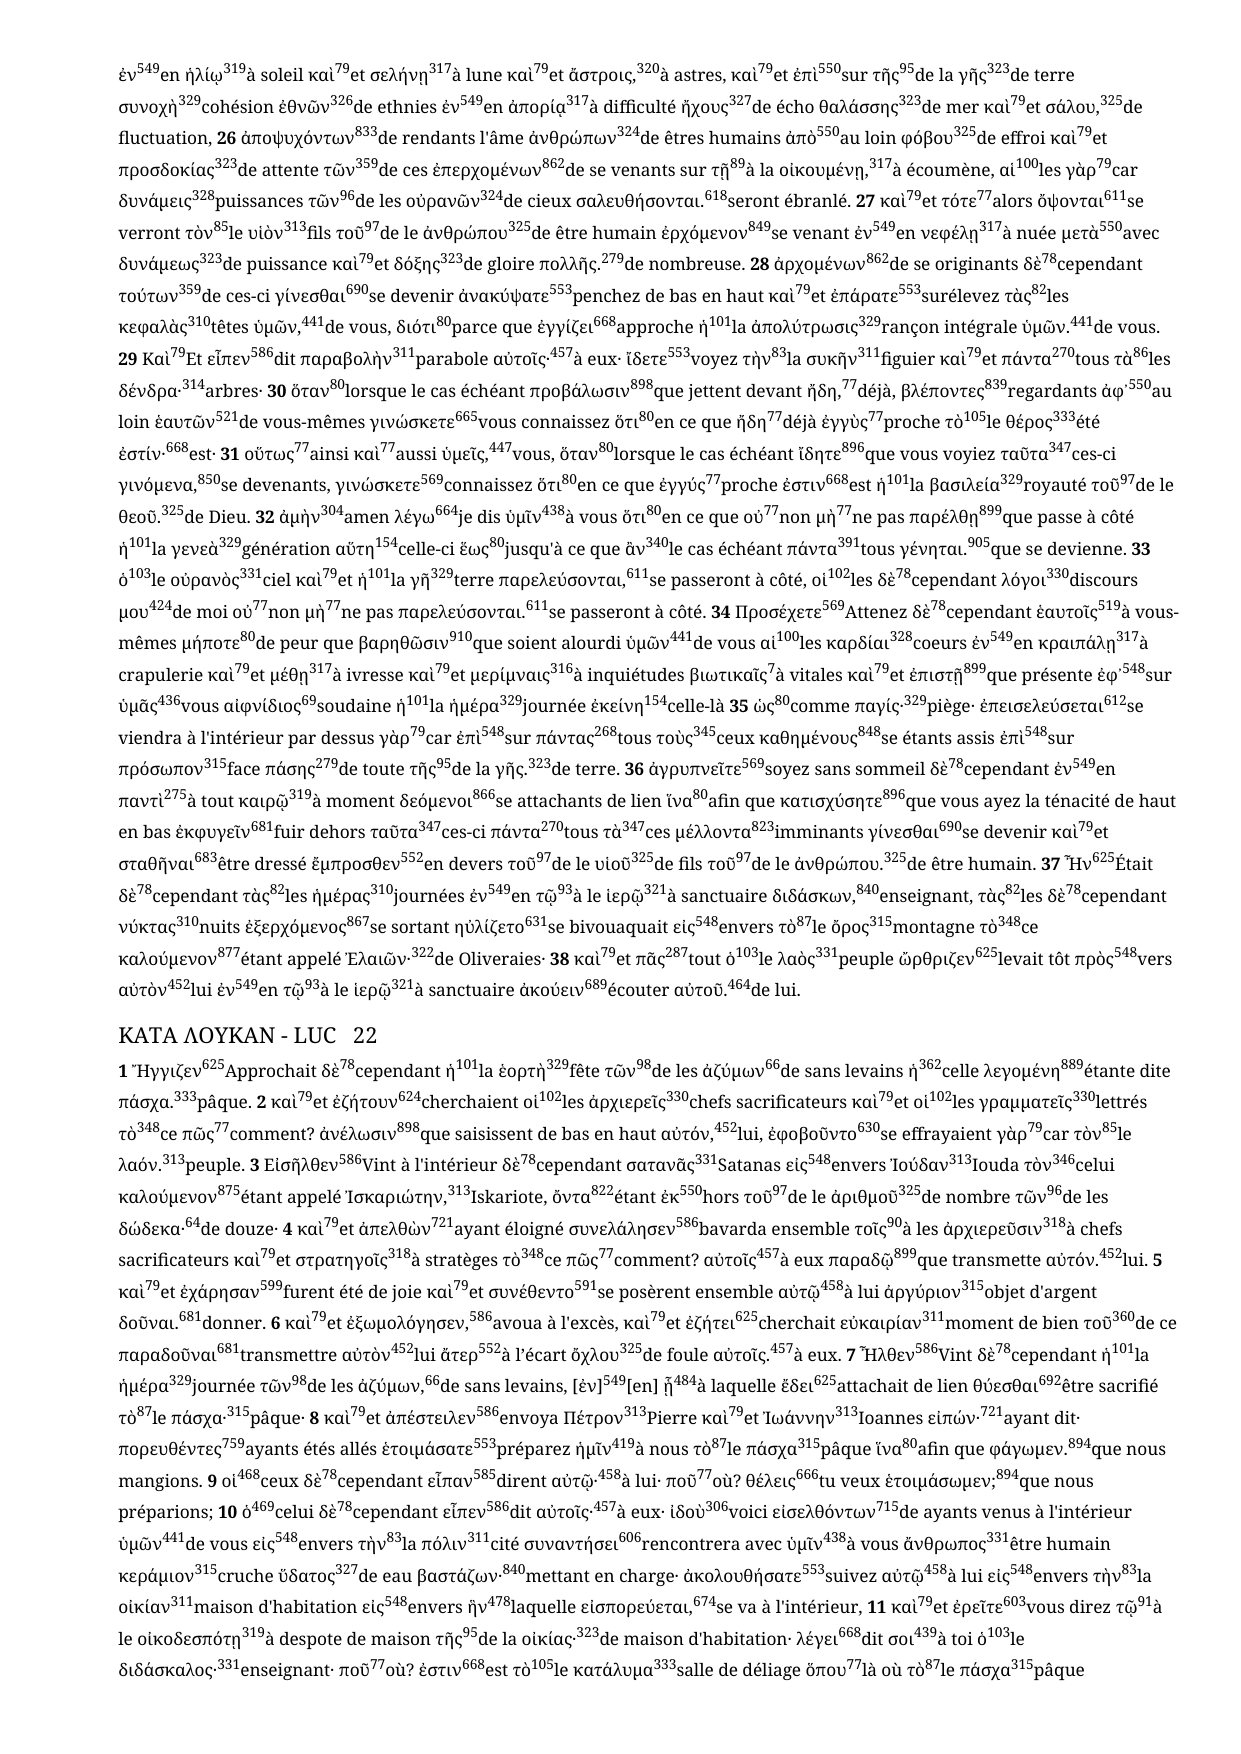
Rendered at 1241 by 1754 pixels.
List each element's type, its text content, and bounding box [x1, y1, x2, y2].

text ΚΑΤΑ ΛΟΥΚΑΝ - LUC 22 [118, 1021, 1181, 1050]
text 1 Ἀναβλέψας721Ayant regardé de bas en haut δὲ78cependant εἶδεν586vit τοὺς345ceux βάλλοντας821jetants εἰς548envers τὸ87le γαζοφυλάκιον315gazophylacium τὰ86les δῶρα314dons αὐτῶν463de eux πλουσίους.52riches. 2 εἶδεν586vit δέ78cependant τινα267une quelconque χήραν311veuve πενιχρὰν2indigente βάλλουσαν820jetante ἐκεῖ77là λεπτὰ314petites pièces δύο,180deux, 3 καὶ79et εἶπεν·586dit· ἀληθῶς77vraiment λέγω664je dis ὑμῖν438à vous ὅτι80en ce que ἡ101la χήρα329veuve αὕτη154celle-ci ἡ101la πτωχὴ20pauvre πλεῖον55plus nombreusement πάντων383de tous ἔβαλεν·586jeta· 4 πάντες286tous γὰρ79car οὗτοι363ceux-ci ἐκ550hors τοῦ360de ce περισσεύοντος836de surabondant αὐτοῖς457à eux ἔβαλον585jetèrent εἰς548envers τὰ246les δῶρα,314dons, αὕτη362celle-ci δὲ78cependant ἐκ550hors τοῦ99de le ὑστερήματος327de manque αὐτῆς462de elle πάντα269tout τὸν85le βίον313existence ὃν480lequel εἶχεν625avait ἔβαλεν.586jeta. 5 Καί79Et τινων383de des quelconques λεγόντων833de disants περὶ550autour τοῦ99de le ἱεροῦ327de sanctuaire ὅτι80en ce que λίθοις318à pierres καλοῖς9à beaux καὶ79et ἀναθήμασιν320à offres κεκόσμηται654a été arrangé εἶπεν·586dit· 6 ταῦτα347ces-ci ἃ481lesquels θεωρεῖτε665vous observez ἐλεύσονται611se viendront ἡμέραι328journées ἐν549en αἷς483à lesquelles οὐκ77non ἀφεθήσεται619sera abandonné λίθος331pierre ἐπὶ549sur λίθῳ319à pierre ὃς498lequel οὐ77non καταλυθήσεται.619sera délié vers le bas. 7 Ἐπηρώτησαν585Surinterrogèrent δὲ78cependant αὐτὸν452lui λέγοντες·839disants· διδάσκαλε,337enseignant, πότε77quand οὖν79donc ταῦτα365ces-ci ἔσται612se sera καὶ79et τί175quel τὸ105le σημεῖον333signe ὅταν80lorsque le cas échéant μέλλῃ921que immine ταῦτα365ces-ci γίνεσθαι;690se devenir; 8 ὁ469celui δὲ78cependant εἶπεν·586dit· βλέπετε569regardez μὴ80ne pas πλανηθῆτε·908que vous soyez égaré· πολλοὶ389nombreux γὰρ79car ἐλεύσονται611se viendront ἐπὶ549sur τῷ93à le ὀνόματί321à nom μου424de moi λέγοντες·839disants· ἐγώ431moi εἰμι,664je suis, καί·79et· ὁ103le καιρὸς331moment ἤγγικεν.642a approché. μὴ77ne pas πορευθῆτε908que vous soyez allé ὀπίσω552derrière αὐτῶν.463de eux. 9 ὅταν80lorsque le cas échéant δὲ78cependant ἀκούσητε896que vous écoutiez πολέμους312guerres καὶ79et ἀκαταστασίας,310instabilités, μὴ77ne pas πτοηθῆτε·908que vous soyez terrifié· δεῖ668attache de lien γὰρ79car ταῦτα347ces-ci γενέσθαι682se devenir πρῶτον,77premièrement, ἀλλ᾽79mais οὐκ77non εὐθέως77directement τὸ105le τέλος.333achèvement. 10 Τότε77Alors ἔλεγεν625disait αὐτοῖς·457à eux· ἐγερθήσεται619sera éveillé ἔθνος333ethnie ἐπ᾽548sur ἔθνος315ethnie καὶ79et βασιλεία329royauté ἐπὶ548sur βασιλείαν,311royauté, 11 σεισμοί330séismes τε79en outre μεγάλοι21grands καὶ79et κατὰ548selon τόπους312lieux λιμοὶ330famines καὶ79et λοιμοὶ330pestes ἔσονται,611se seront, φόβητρά332objets d'effrois τε79en outre καὶ79et ἀπ᾽550au loin οὐρανοῦ325de ciel σημεῖα332signes μεγάλα72grands ἔσται.612se sera. 12 Πρὸ550D'avant δὲ78cependant τούτων359de ces-ci πάντων282de tous ἐπιβαλοῦσιν605surjetteront ἐφ᾽548sur ὑμᾶς436vous τὰς82les χεῖρας310mains αὐτῶν463de eux καὶ79et διώξουσιν,605poursuivront, παραδιδόντες839transmettants εἰς548envers τὰς82les συναγωγὰς310synagogues καὶ79et φυλακάς,310gardiennages, ἀπαγομένους874étants conduits au loin ἐπὶ548sur βασιλεῖς312rois καὶ79et ἡγεμόνας312gouverneurs ἕνεκεν552à cause τοῦ99de le ὀνόματός327de nom μου·424de moi· 13 ἀποβήσεται612se débarquera ὑμῖν438à vous εἰς548envers μαρτύριον.315témoignage. 14 θέτε553posez οὖν79donc ἐν549en ταῖς88à les καρδίαις316à coeurs ὑμῶν441de vous μὴ77ne pas προμελετᾶν689préméditer ἀπολογηθῆναι·683être apologisé· 15 ἐγὼ431moi γὰρ79car δώσω602je donnerai ὑμῖν438à vous στόμα315bouche καὶ79et σοφίαν311sagesse ᾗ484à laquelle οὐ77non δυνήσονται611se pourront ἀντιστῆναι681dresser contre ἢ79ou ἀντειπεῖν681contredire πάντες389tous οἱ363ceux ἀντικείμενοι866se couchants contre ὑμῖν.438à vous. 16 παραδοθήσεσθε616vous serez transmis δὲ78cependant καὶ77aussi ὑπὸ550sous γονέων324de parents καὶ79et ἀδελφῶν324de frères καὶ79et συγγενῶν64de congénitaux καὶ79et φίλων,64de amis, καὶ79et θανατώσουσιν605mettront à trépas ἐξ550hors ὑμῶν,441de vous, 17 καὶ79et ἔσεσθε609vous vous serez μισούμενοι890étants haïs ὑπὸ550sous πάντων383de tous διὰ548par le fait de τὸ87le ὄνομά315nom μου.424de moi. 18 καὶ79et θρὶξ329cheveu ἐκ550hors τῆς95de la κεφαλῆς323de tête ὑμῶν441de vous οὐ77non μὴ77ne pas ἀπόληται.905que se dépérisse. 19 ἐν549en τῇ89à la ὑπομονῇ317à résistance ὑμῶν441de vous κτήσασθε557que vous vous acquérez τὰς82les ψυχὰς310âmes ὑμῶν.441de vous. 20 Ὅταν80Lorsque le cas échéant δὲ78cependant ἴδητε896que vous voyiez κυκλουμένην873étante encerclée ὑπὸ550sous στρατοπέδων326de armées de terres Ἰερουσαλήμ,311Ierousalem, τότε77alors γνῶτε553connaissez ὅτι80en ce que ἤγγικεν642a approché ἡ101la ἐρήμωσις329désertification αὐτῆς.462de elle. 21 τότε77alors οἱ363ceux ἐν549en τῇ89à la Ἰουδαίᾳ317à Ioudaia φευγέτωσαν571fuient εἰς548envers τὰ86les ὄρη314montagnes καὶ79et οἱ363ceux ἐν549en μέσῳ61à au milieu αὐτῆς462de elle ἐκχωρείτωσαν571placent au dehors καὶ79et οἱ363ceux ἐν549en ταῖς88à les χώραις316à régions μὴ77ne pas εἰσερχέσθωσαν575se viennent à l'intérieur εἰς548envers αὐτήν,450elle, 22 ὅτι80en ce que ἡμέραι328journées ἐκδικήσεως323de vengeance αὗταί361celles-ci εἰσιν667sont τοῦ360de ce πλησθῆναι683être rempli πάντα270tous τὰ347ces γεγραμμένα.797ayants étés graphés. 23 οὐαὶ304Ouai δὲ78cependant ταῖς349à celles ἐν549en γαστρὶ317à ventre ἐχούσαις825à ayantes καὶ79et ταῖς349à celles θηλαζούσαις825à allaitantes ἐν549en ἐκείναις141à celles-là ταῖς88à les ἡμέραις·316à journées· ἔσται612se sera γὰρ79car ἀνάγκη329nécessité μεγάλη20grande ἐπὶ550sur τῆς95de la γῆς323de terre καὶ79et ὀργὴ329colère τῷ91à le λαῷ319à peuple τούτῳ,144à celui-ci, 24 καὶ79et πεσοῦνται611se tomberont στόματι321à bouche μαχαίρης323de machette καὶ79et αἰχμαλωτισθήσονται618seront fait captif εἰς548envers τὰ86les ἔθνη314ethnies πάντα,270tous, καὶ79et Ἰερουσαλὴμ329Ierousalem ἔσται612se sera πατουμένη889étante piétinée ὑπὸ550sous ἐθνῶν,326de ethnies, ἄχρι80jusqu'à l'extrémité οὗ494de lequel πληρωθῶσιν910que soient fait plénitude καιροὶ330moments ἐθνῶν.326de ethnies. 25 Καὶ79Et ἔσονται611se seront σημεῖα332signes ἐν549en ἡλίῳ319à soleil καὶ79et σελήνῃ317à lune καὶ79et ἄστροις,320à astres, καὶ79et ἐπὶ550sur τῆς95de la γῆς323de terre συνοχὴ329cohésion ἐθνῶν326de ethnies ἐν549en ἀπορίᾳ317à difficulté ἤχους327de écho θαλάσσης323de mer καὶ79et σάλου,325de fluctuation, 26 ἀποψυχόντων833de rendants l'âme ἀνθρώπων324de êtres humains ἀπὸ550au loin φόβου325de effroi καὶ79et προσδοκίας323de attente τῶν359de ces ἐπερχομένων862de se venants sur τῇ89à la οἰκουμένῃ,317à écoumène, αἱ100les γὰρ79car δυνάμεις328puissances τῶν96de les οὐρανῶν324de cieux σαλευθήσονται.618seront ébranlé. 27 καὶ79et τότε77alors ὄψονται611se verront τὸν85le υἱὸν313fils τοῦ97de le ἀνθρώπου325de être humain ἐρχόμενον849se venant ἐν549en νεφέλῃ317à nuée μετὰ550avec δυνάμεως323de puissance καὶ79et δόξης323de gloire πολλῆς.279de nombreuse. 28 ἀρχομένων862de se originants δὲ78cependant τούτων359de ces-ci γίνεσθαι690se devenir ἀνακύψατε553penchez de bas en haut καὶ79et ἐπάρατε553surélevez τὰς82les κεφαλὰς310têtes ὑμῶν,441de vous, διότι80parce que ἐγγίζει668approche ἡ101la ἀπολύτρωσις329rançon intégrale ὑμῶν.441de vous. 29 Καὶ79Et εἶπεν586dit παραβολὴν311parabole αὐτοῖς·457à eux· ἴδετε553voyez τὴν83la συκῆν311figuier καὶ79et πάντα270tous τὰ86les δένδρα·314arbres· 30 ὅταν80lorsque le cas échéant προβάλωσιν898que jettent devant ἤδη,77déjà, βλέποντες839regardants ἀφ᾽550au loin ἑαυτῶν521de vous-mêmes γινώσκετε665vous connaissez ὅτι80en ce que ἤδη77déjà ἐγγὺς77proche τὸ105le θέρος333été ἐστίν·668est· 31 οὕτως77ainsi καὶ77aussi ὑμεῖς,447vous, ὅταν80lorsque le cas échéant ἴδητε896que vous voyiez ταῦτα347ces-ci γινόμενα,850se devenants, γινώσκετε569connaissez ὅτι80en ce que ἐγγύς77proche ἐστιν668est ἡ101la βασιλεία329royauté τοῦ97de le θεοῦ.325de Dieu. 32 ἀμὴν304amen λέγω664je dis ὑμῖν438à vous ὅτι80en ce que οὐ77non μὴ77ne pas παρέλθῃ899que passe à côté ἡ101la γενεὰ329génération αὕτη154celle-ci ἕως80jusqu'à ce que ἂν340le cas échéant πάντα391tous γένηται.905que se devienne. 33 ὁ103le οὐρανὸς331ciel καὶ79et ἡ101la γῆ329terre παρελεύσονται,611se passeront à côté, οἱ102les δὲ78cependant λόγοι330discours μου424de moi οὐ77non μὴ77ne pas παρελεύσονται.611se passeront à côté. 34 Προσέχετε569Attenez δὲ78cependant ἑαυτοῖς519à vous-mêmes μήποτε80de peur que βαρηθῶσιν910que soient alourdi ὑμῶν441de vous αἱ100les καρδίαι328coeurs ἐν549en κραιπάλῃ317à crapulerie καὶ79et μέθῃ317à ivresse καὶ79et μερίμναις316à inquiétudes βιωτικαῖς7à vitales καὶ79et ἐπιστῇ899que présente ἐφ᾽548sur ὑμᾶς436vous αἰφνίδιος69soudaine ἡ101la ἡμέρα329journée ἐκείνη154celle-là 35 ὡς80comme παγίς·329piège· ἐπεισελεύσεται612se viendra à l'intérieur par dessus γὰρ79car ἐπὶ548sur πάντας268tous τοὺς345ceux καθημένους848se étants assis ἐπὶ548sur πρόσωπον315face πάσης279de toute τῆς95de la γῆς.323de terre. 36 ἀγρυπνεῖτε569soyez sans sommeil δὲ78cependant ἐν549en παντὶ275à tout καιρῷ319à moment δεόμενοι866se attachants de lien ἵνα80afin que κατισχύσητε896que vous ayez la ténacité de haut en bas ἐκφυγεῖν681fuir dehors ταῦτα347ces-ci πάντα270tous τὰ347ces μέλλοντα823imminants γίνεσθαι690se devenir καὶ79et σταθῆναι683être dressé ἔμπροσθεν552en devers τοῦ97de le υἱοῦ325de fils τοῦ97de le ἀνθρώπου.325de être humain. 37 Ἦν625Était δὲ78cependant τὰς82les ἡμέρας310journées ἐν549en τῷ93à le ἱερῷ321à sanctuaire διδάσκων,840enseignant, τὰς82les δὲ78cependant νύκτας310nuits ἐξερχόμενος867se sortant ηὐλίζετο631se bivouaquait εἰς548envers τὸ87le ὄρος315montagne τὸ348ce καλούμενον877étant appelé Ἐλαιῶν·322de Oliveraies· 38 καὶ79et πᾶς287tout ὁ103le λαὸς331peuple ὤρθριζεν625levait tôt πρὸς548vers αὐτὸν452lui ἐν549en τῷ93à le ἱερῷ321à sanctuaire ἀκούειν689écouter αὐτοῦ.464de lui. [118, 59, 1181, 1002]
text 1 Ἤγγιζεν625Approchait δὲ78cependant ἡ101la ἑορτὴ329fête τῶν98de les ἀζύμων66de sans levains ἡ362celle λεγομένη889étante dite πάσχα.333pâque. 2 καὶ79et ἐζήτουν624cherchaient οἱ102les ἀρχιερεῖς330chefs sacrificateurs καὶ79et οἱ102les γραμματεῖς330lettrés τὸ348ce πῶς77comment? ἀνέλωσιν898que saisissent de bas en haut αὐτόν,452lui, ἐφοβοῦντο630se effrayaient γὰρ79car τὸν85le λαόν.313peuple. 3 Εἰσῆλθεν586Vint à l'intérieur δὲ78cependant σατανᾶς331Satanas εἰς548envers Ἰούδαν313Iouda τὸν346celui καλούμενον875étant appelé Ἰσκαριώτην,313Iskariote, ὄντα822étant ἐκ550hors τοῦ97de le ἀριθμοῦ325de nombre τῶν96de les δώδεκα·64de douze· 4 καὶ79et ἀπελθὼν721ayant éloigné συνελάλησεν586bavarda ensemble τοῖς90à les ἀρχιερεῦσιν318à chefs sacrificateurs καὶ79et στρατηγοῖς318à stratèges τὸ348ce πῶς77comment? αὐτοῖς457à eux παραδῷ899que transmette αὐτόν.452lui. 5 καὶ79et ἐχάρησαν599furent été de joie καὶ79et συνέθεντο591se posèrent ensemble αὐτῷ458à lui ἀργύριον315objet d'argent δοῦναι.681donner. 6 καὶ79et ἐξωμολόγησεν,586avoua à l'excès, καὶ79et ἐζήτει625cherchait εὐκαιρίαν311moment de bien τοῦ360de ce παραδοῦναι681transmettre αὐτὸν452lui ἄτερ552à l’écart ὄχλου325de foule αὐτοῖς.457à eux. 7 Ἦλθεν586Vint δὲ78cependant ἡ101la ἡμέρα329journée τῶν98de les ἀζύμων,66de sans levains, [ἐν]549[en] ᾗ484à laquelle ἔδει625attachait de lien θύεσθαι692être sacrifié τὸ87le πάσχα·315pâque· 8 καὶ79et ἀπέστειλεν586envoya Πέτρον313Pierre καὶ79et Ἰωάννην313Ioannes εἰπών·721ayant dit· πορευθέντες759ayants étés allés ἑτοιμάσατε553préparez ἡμῖν419à nous τὸ87le πάσχα315pâque ἵνα80afin que φάγωμεν.894que nous mangions. 9 οἱ468ceux δὲ78cependant εἶπαν585dirent αὐτῷ·458à lui· ποῦ77où? θέλεις666tu veux ἑτοιμάσωμεν;894que nous préparions; 10 ὁ469celui δὲ78cependant εἶπεν586dit αὐτοῖς·457à eux· ἰδοὺ306voici εἰσελθόντων715de ayants venus à l'intérieur ὑμῶν441de vous εἰς548envers τὴν83la πόλιν311cité συναντήσει606rencontrera avec ὑμῖν438à vous ἄνθρωπος331être humain κεράμιον315cruche ὕδατος327de eau βαστάζων·840mettant en charge· ἀκολουθήσατε553suivez αὐτῷ458à lui εἰς548envers τὴν83la οἰκίαν311maison d'habitation εἰς548envers ἣν478laquelle εἰσπορεύεται,674se va à l'intérieur, 11 καὶ79et ἐρεῖτε603vous direz τῷ91à le οἰκοδεσπότῃ319à despote de maison τῆς95de la οἰκίας·323de maison d'habitation· λέγει668dit σοι439à toi ὁ103le διδάσκαλος·331enseignant· ποῦ77où? ἐστιν668est τὸ105le κατάλυμα333salle de déliage ὅπου77là où τὸ87le πάσχα315pâque μετὰ550avec τῶν96de les μαθητῶν324de disciples μου424de moi φάγω;895que je mange; 12 κἀκεῖνος364et celui-là ὑμῖν438à vous δείξει606montrera ἀνάγαιον315chambre haute μέγα6grand ἐστρωμένον·798ayant été étendu· ἐκεῖ77là ἑτοιμάσατε.553préparez. 13 ἀπελθόντες720ayants éloignés δὲ78cependant εὗρον585trouvèrent καθὼς77de haut en bas comme εἰρήκει659avait dit αὐτοῖς457à eux καὶ79et ἡτοίμασαν585préparèrent τὸ87le πάσχα.315pâque. 14 Καὶ79Et ὅτε80lorsque ἐγένετο592se devint ἡ101la ὥρα,329heure, ἀνέπεσεν586tomba de bas en haut καὶ79et οἱ102les ἀπόστολοι330envoyés σὺν549avec αὐτῷ.458à lui. 15 καὶ79et εἶπεν586dit πρὸς548vers αὐτούς·451eux· ἐπιθυμίᾳ317à désir en fureur ἐπεθύμησα582je désirai en fureur τοῦτο140ce-ci τὸ87le πάσχα315pâque φαγεῖν681manger μεθ᾽550avec ὑμῶν441de vous πρὸ550d'avant τοῦ360de ce με417moi παθεῖν·681souffrir· 16 λέγω664je dis γὰρ79car ὑμῖν438à vous ὅτι80en ce que οὐ77non μὴ77ne pas φάγω895que je mange αὐτὸ454lui ἕως551jusqu'à ce que ὅτου494de lequel un quelconque πληρωθῇ911que soit fait plénitude ἐν549en τῇ89à la βασιλείᾳ317à royauté τοῦ97de le θεοῦ.325de Dieu. 17 καὶ79et δεξάμενος740se ayant accepté ποτήριον315récipient à boire εὐχαριστήσας721ayant rendu grâce εἶπεν·586dit· λάβετε553prenez τοῦτο348ce-ci καὶ79et διαμερίσατε553partagez en séparant εἰς548envers ἑαυτούς·527eux-mêmes· 18 λέγω664je dis γὰρ79car ὑμῖν,438à vous, [ὅτι]80[en ce que] οὐ77non μὴ77ne pas πίω895que je boive ἀπὸ550au loin τοῦ360de ce νῦν77maintenant ἀπὸ550au loin τοῦ99de le γενήματος327de progéniture τῆς95de la ἀμπέλου323de vigne ἕως80jusqu'à ce que οὗ494de lequel ἡ101la βασιλεία329royauté τοῦ97de le θεοῦ325de Dieu ἔλθῃ.899que vienne. 19 Καὶ79Et λαβὼν721ayant pris ἄρτον313pain εὐχαριστήσας721ayant rendu grâce ἔκλασεν586cassa καὶ79et ἔδωκεν586donna αὐτοῖς457à eux λέγων·840disant· τοῦτό366ce-ci ἐστιν668est τὸ105le σῶμά333corps μου424de moi τὸ500ce ὑπὲρ550au-dessus ὑμῶν441de vous διδόμενον·893étant donné· τοῦτο348ce-ci ποιεῖτε569faites εἰς548envers τὴν83la ἐμὴν216mienne ἀνάμνησιν.311remémoration. 20 καὶ77aussi τὸ87le ποτήριον315récipient à boire ὡσαύτως77de même μετὰ548après τὸ482ce δειπνῆσαι,681dîner, λέγων·840disant· τοῦτο158ce-ci τὸ105le ποτήριον333récipient à boire ἡ101la καινὴ20nouvelle διαθήκη329disposition ἐν549en τῷ93à le αἵματί321à sang μου424de moi τὸ500ce ὑπὲρ550au-dessus ὑμῶν441de vous ἐκχυννόμενον.893étant déversé. 21 Πλὴν79Toutefois ἰδοὺ306voici ἡ101la χεὶρ329main τοῦ358de celui παραδιδόντος834de transmettant με417moi μετ᾽550avec ἐμοῦ424de moi ἐπὶ550sur τῆς95de la τραπέζης.323de table. 22 ὅτι80en ce que ὁ103le υἱὸς331fils μὲν79certes τοῦ97de le ἀνθρώπου325de être humain κατὰ548selon τὸ348ce ὡρισμένον798ayant été limité πορεύεται,674se va, πλὴν79toutefois οὐαὶ304Ouai τῷ91à le ἀνθρώπῳ319à être humain ἐκείνῳ144à celui-là δι᾽550par οὗ492de lequel παραδίδοται.680est transmis. 23 καὶ79et αὐτοὶ468eux ἤρξαντο591se originèrent συζητεῖν689chercher ensemble πρὸς548vers ἑαυτοὺς527eux-mêmes τὸ348ce τίς410quel ἄρα77par conséquent εἴη700que soit ἐξ550hors αὐτῶν463de eux ὁ498celui τοῦτο348ce-ci μέλλων840imminant πράσσειν.689pratiquer. 24 Ἐγένετο592Se devint δὲ78cependant καὶ77aussi φιλονεικία329affection au conflit ἐν549en αὐτοῖς,457à eux, τὸ366ce τίς410quel αὐτῶν463de eux δοκεῖ668estime εἶναι689être μείζων.47plus grand. 25 ὁ469celui δὲ78cependant εἶπεν586dit αὐτοῖς·457à eux· οἱ102les βασιλεῖς330rois τῶν98de les ἐθνῶν326de ethnies κυριεύουσιν667maîtrisent αὐτῶν465de eux καὶ79et οἱ363ceux ἐξουσιάζοντες839dominants en autorité αὐτῶν465de eux εὐεργέται330travailleurs au bien καλοῦνται.679sont appelés. 26 ὑμεῖς447vous δὲ78cependant οὐχ77non οὕτως,77ainsi, ἀλλ᾽79mais ὁ103le μείζων71plus grand ἐν549en ὑμῖν438à vous γενέσθω560se devienne ὡς80comme ὁ103le νεώτερος71plus jeune καὶ79et ὁ364celui ἡγούμενος867se gouvernant ὡς80comme ὁ364celui διακονῶν.840servant. 27 τίς410quel γὰρ79car μείζων,47plus grand, ὁ364celui ἀνακείμενος867se couchant de bas en haut ἢ79ou ὁ364celui διακονῶν;840servant; οὐχὶ340non pas ὁ364celui ἀνακείμενος;867se couchant de bas en haut; ἐγὼ431moi δὲ78cependant ἐν549en μέσῳ61à au milieu ὑμῶν441de vous εἰμι664je suis ὡς80comme ὁ364celui διακονῶν.840servant. 28 Ὑμεῖς447Vous δέ78cependant ἐστε665vous êtes οἱ363ceux διαμεμενηκότες782ayants restés constamment μετ᾽550avec ἐμοῦ424de moi ἐν549en τοῖς90à les πειρασμοῖς318à tentations μου·424de moi· 29 κἀγὼ431et moi διατίθεμαι670je me dispose ὑμῖν438à vous καθὼς77de haut en bas comme διέθετό592se disposa μοι420à moi ὁ103le πατήρ331père μου424de moi βασιλείαν,311royauté, 30 ἵνα80afin que ἔσθητε918que vous mangiez καὶ79et πίνητε918que vous buviez ἐπὶ550sur τῆς95de la τραπέζης323de table μου424de moi ἐν549en τῇ89à la βασιλείᾳ317à royauté μου,424de moi, καὶ79et καθήσεσθε609vous vous serez assis ἐπὶ550sur θρόνων324de trônes τὰς82les δώδεκα176douze φυλὰς310tribus κρίνοντες839jugeants τοῦ97de le Ἰσραήλ.325de Israël. 31 Σίμων337Simon Σίμων,337Simon, ἰδοὺ306voici ὁ103le σατανᾶς331Satanas ἐξῃτήσατο592se demanda dehors ὑμᾶς436vous τοῦ360de ce σινιάσαι681tamiser ὡς80comme τὸν85le σῖτον·313froment· 32 ἐγὼ431moi δὲ78cependant ἐδεήθην596je fus attaché de lien περὶ550autour σοῦ442de toi ἵνα80afin que μὴ77ne pas ἐκλίπῃ899que éclipse ἡ101la πίστις329croyance σου·442de toi· καὶ79et σύ448toi ποτε77à un moment ἐπιστρέψας721ayant tourné sur στήρισον554fixe τοὺς84les ἀδελφούς312frères σου.442de toi. 33 ὁ469celui δὲ78cependant εἶπεν586dit αὐτῷ·458à lui· κύριε,337Maître, μετὰ550avec σοῦ442de toi ἕτοιμός47prêt εἰμι664je suis καὶ79et εἰς548envers φυλακὴν311gardiennage καὶ79et εἰς548envers θάνατον313trépas πορεύεσθαι.690se aller. 34 ὁ469celui δὲ78cependant εἶπεν·586dit· λέγω664je dis σοι,439à toi, Πέτρε,337Pierre, οὐ77non φωνήσει606voixera σήμερον77aujourd'hui ἀλέκτωρ331coq ἕως80jusqu'à ce que τρίς77trois fois με417moi ἀπαρνήσῃ610tu te dénieras εἰδέναι.686avoir su. 35 Καὶ79Et εἶπεν586dit αὐτοῖς·457à eux· ὅτε80lorsque ἀπέστειλα582j'envoyai ὑμᾶς436vous ἄτερ552à l’écart βαλλαντίου327de bourse καὶ79et πήρας323de besace καὶ79et ὑποδημάτων,326de souliers, μή340ne pas τινος386de un quelconque ὑστερήσατε;583vous manquâtes; οἱ468ceux δὲ78cependant εἶπαν·585dirent· οὐθενός.386de aucun. 36 εἶπεν586dit δὲ78cependant αὐτοῖς·457à eux· ἀλλὰ79mais νῦν77maintenant ὁ364celui ἔχων840ayant βαλλάντιον315bourse ἀράτω,556lève, ὁμοίως77semblablement καὶ77aussi πήραν,311besace, καὶ79et ὁ364celui μὴ77ne pas ἔχων840ayant πωλησάτω556troque τὸ87le ἱμάτιον315himation αὐτοῦ464de lui καὶ79et ἀγορασάτω556achète à l'agora μάχαιραν.311machette. 37 λέγω664je dis γὰρ79car ὑμῖν438à vous ὅτι80en ce que τοῦτο348ce-ci τὸ348ce γεγραμμένον798ayant été graphé δεῖ668attache de lien τελεσθῆναι683être achevé ἐν549en ἐμοί,420à moi, τό·348ce· καὶ79et μετὰ550avec ἀνόμων64de sans lois ἐλογίσθη·600fut calculé· καὶ77aussi γὰρ79car τὸ366ce περὶ550autour ἐμοῦ424de moi τέλος315achèvement ἔχει.668a. 38 οἱ468ceux δὲ78cependant εἶπαν·585dirent· κύριε,337Maître, ἰδοὺ306voici μάχαιραι328machettes ὧδε77ici δύο.194deux. ὁ469celui δὲ78cependant εἶπεν586dit αὐτοῖς·457à eux· ἱκανόν49assez-important ἐστιν.668est. 39 Καὶ79Et ἐξελθὼν721ayant sorti ἐπορεύθη600fut allé κατὰ548selon τὸ87le ἔθος315coutume εἰς548envers τὸ87le ὄρος315montagne τῶν94de les ἐλαιῶν,322de oliviers, ἠκολούθησαν585suivirent δὲ78cependant αὐτῷ458à lui καὶ77aussi οἱ102les μαθηταί.330disciples. 40 γενόμενος740se ayant devenu δὲ78cependant ἐπὶ550sur τοῦ97de le τόπου325de lieu εἶπεν586dit αὐτοῖς·457à eux· προσεύχεσθε573que vous vous priez μὴ77ne pas εἰσελθεῖν681venir à l'intérieur εἰς548envers πειρασμόν.313tentation. 41 καὶ79et αὐτὸς469lui ἀπεσπάσθη600fut tiré loin ἀπ᾽550au loin αὐτῶν463de eux ὡσεὶ77comme si λίθου325de pierre βολὴν311projection καὶ79et θεὶς721ayant posé τὰ86les γόνατα314genoux προσηύχετο631se priait 42 λέγων·840disant· πάτερ,337père, εἰ80si βούλει672tu te as dessein παρένεγκε554porte à côté τοῦτο140ce-ci τὸ87le ποτήριον315récipient à boire ἀπ᾽550au loin ἐμοῦ·424de moi· πλὴν79toutefois μὴ79ne pas τὸ105le θέλημά333volonté μου424de moi ἀλλὰ79mais τὸ105le σὸν446tien γινέσθω.576se devienne. ⟦936⟦ 43 ὤφθη600fut vu δὲ78cependant αὐτῷ458à lui ἄγγελος331ange ἀπ᾽550au loin οὐρανοῦ325de ciel ἐνισχύων840fortifiant intérieurement αὐτόν.452lui. 44 καὶ79et γενόμενος740se ayant devenu ἐν549en ἀγωνίᾳ317à agonie ἐκτενέστερον77plus extensivement προσηύχετο·631se priait· καὶ79et ἐγένετο592se devint ὁ103le ἱδρὼς331sueur αὐτοῦ464de lui ὡσεὶ80comme si θρόμβοι330thromboses αἵματος327de sang καταβαίνοντες839descendants ἐπὶ550sur τὴν83la γῆν.⟧311terre.⟧ 45 καὶ79et ἀναστὰς721ayant redressé ἀπὸ550au loin τῆς95de la προσευχῆς323de prière ἐλθὼν721ayant venu πρὸς548vers τοὺς84les μαθητὰς312disciples εὗρεν586trouva κοιμωμένους874étants mis au coucher αὐτοὺς451eux ἀπὸ550au loin τῆς95de la λύπης,323de tristesse, 46 καὶ79et εἶπεν586dit αὐτοῖς·457à eux· τί399quel καθεύδετε;665vous dormez de haut en bas; ἀναστάντες720ayants redressés προσεύχεσθε,573que vous vous priez, ἵνα80afin que μὴ77ne pas εἰσέλθητε896que vous veniez à l'intérieur εἰς548envers πειρασμόν.313tentation. 47 Ἔτι77Encore αὐτοῦ464de lui λαλοῦντος834de bavardant ἰδοὺ306voici ὄχλος,331foule, καὶ79et ὁ364celui λεγόμενος891étant dit Ἰούδας331Iouda εἷς71un τῶν96de les δώδεκα64de douze προήρχετο631se venait devant αὐτοὺς451eux καὶ79et ἤγγισεν586approcha τῷ91à le Ἰησοῦ319à Iésous φιλῆσαι681affectionner αὐτόν.452lui. 48 Ἰησοῦς331Iésous δὲ78cependant εἶπεν586dit αὐτῷ·458à lui· Ἰούδα,337Iouda, φιλήματι321à embrassade τὸν85le υἱὸν313fils τοῦ97de le ἀνθρώπου325de être humain παραδίδως;666tu transmets; 49 Ἰδόντες720Ayants vus δὲ78cependant οἱ363ceux περὶ548autour αὐτὸν452lui τὸ482ce ἐσόμενον766qui se sera εἶπαν·585dirent· κύριε,337Maître, εἰ340si πατάξομεν601nous percuterons ἐν549en μαχαίρῃ;317à machette; 50 καὶ79et ἐπάταξεν586percuta εἷς71un τις287un quelconque ἐξ550hors αὐτῶν463de eux τὸν85le δοῦλον313mâle esclave τοῦ97de le ἀρχιερέως325de chef sacrificateur καὶ79et ἀφεῖλεν586saisit au loin τὸ87le οὖς315oreille αὐτοῦ464de lui τὸ87le δεξιόν.6droit. 51 ἀποκριθεὶς760ayant été répondu δὲ78cependant ὁ103le Ἰησοῦς331Iésous εἶπεν·586dit· ἐᾶτε569concédez ἕως552jusqu'à ce que τούτου·360de ce-ci· καὶ79et ἁψάμενος740se ayant touché τοῦ99de le ὠτίου327de bout d'oreille ἰάσατο592se guérit αὐτόν.452lui. 52 Εἶπεν586Dit δὲ78cependant Ἰησοῦς331Iésous πρὸς548vers τοὺς345ceux παραγενομένους725se ayants devenus à côté ἐπ᾽548sur αὐτὸν452lui ἀρχιερεῖς312chefs sacrificateurs καὶ79et στρατηγοὺς312stratèges τοῦ99de le ἱεροῦ327de sanctuaire καὶ79et πρεσβυτέρους·52plus anciens· ὡς80comme ἐπὶ548sur λῃστὴν313pilleur ἐξήλθατε583vous sortîtes μετὰ550avec μαχαιρῶν322de machettes καὶ79et ξύλων;326de bois; 53 καθ᾽548selon ἡμέραν311journée ὄντος834de étant μου424de moi μεθ᾽550avec ὑμῶν441de vous ἐν549en τῷ93à le ἱερῷ321à sanctuaire οὐκ77non ἐξετείνατε583vous étendîtes τὰς242les χεῖρας310mains ἐπ᾽548sur ἐμέ,417moi, ἀλλ᾽79mais αὕτη362celle-ci ἐστὶν668est ὑμῶν441de vous ἡ101la ὥρα329heure καὶ79et ἡ101la ἐξουσία329autorité τοῦ99de le σκότους.327de ténèbre. 54 Συλλαβόντες720Ayants pris ensemble δὲ78cependant αὐτὸν452lui ἤγαγον585conduisirent καὶ79et εἰσήγαγον585conduisirent à l'intérieur εἰς548envers τὴν83la οἰκίαν311maison d'habitation τοῦ97de le ἀρχιερέως·325de chef sacrificateur· ὁ103le δὲ78cependant Πέτρος331Pierre ἠκολούθει625suivait μακρόθεν.77à distance. 55 περιαψάντων715de ayants attachés autour δὲ78cependant πῦρ315feu ἐν549en μέσῳ61à au milieu τῆς95de la αὐλῆς323de cour καὶ79et συγκαθισάντων715de ayants faits asseoir ensemble ἐκάθητο631se était assis ὁ103le Πέτρος331Pierre μέσος71au milieu αὐτῶν.463de eux. 56 ἰδοῦσα719ayante vue δὲ78cependant αὐτὸν452lui παιδίσκη329jeune servante τις285une quelconque καθήμενον849se étant assis πρὸς548vers τὸ87le φῶς315lumière καὶ79et ἀτενίσασα719ayante regardée fixement αὐτῷ458à lui εἶπεν·586dit· καὶ77aussi οὗτος364celui-ci σὺν549avec αὐτῷ458à lui ἦν.625était. 57 ὁ469celui δὲ78cependant ἠρνήσατο592se nia λέγων·840disant· οὐκ77non οἶδα638j'ai su αὐτόν,452lui, γύναι.335femme. 58 καὶ79et μετὰ548après βραχὺ55court ἕτερος390autre-différent ἰδὼν721ayant vu αὐτὸν452lui ἔφη·625déclarait· καὶ77aussi σὺ448toi ἐξ550hors αὐτῶν463de eux εἶ.666tu es. ὁ103le δὲ78cependant Πέτρος331Pierre ἔφη·625déclarait· ἄνθρωπε,337être humain, οὐκ77non εἰμί.664je suis. 59 καὶ79et διαστάσης714de ayante dressée à travers ὡσεὶ77comme si ὥρας323de heure μιᾶς189de une ἄλλος390autre τις287un quelconque διϊσχυρίζετο631se insistait λέγων·840disant· ἐπ᾽550sur ἀληθείας323de vérité καὶ77aussi οὗτος364celui-ci μετ᾽550avec αὐτοῦ464de lui ἦν,625était, καὶ77aussi γὰρ79car Γαλιλαῖός71Galiléen ἐστιν.668est. 60 εἶπεν586dit δὲ78cependant ὁ103le Πέτρος·331Pierre· ἄνθρωπε,337être humain, οὐκ77non οἶδα638j'ai su ὃ482lequel λέγεις.666tu dis. καὶ79et παραχρῆμα77instantanément ἔτι77encore λαλοῦντος834de bavardant αὐτοῦ464de lui ἐφώνησεν586voixa ἀλέκτωρ.331coq. 61 καὶ79et στραφεὶς760ayant été tourné ὁ103le κύριος331Maître ἐνέβλεψεν586entra regard τῷ91à le Πέτρῳ,319à Pierre, καὶ79et ὑπεμνήσθη600fut fait mémoire du dessous ὁ103le Πέτρος331Pierre τοῦ99de le ῥήματος327de oral τοῦ97de le κυρίου325de Maître ὡς77comme εἶπεν586dit αὐτῷ458à lui ὅτι80en ce que πρὶν80avant ἀλέκτορα313coq φωνῆσαι681voixer σήμερον77aujourd'hui ἀπαρνήσῃ610tu te dénieras με417moi τρίς.77trois fois. 62 καὶ79et ἐξελθὼν721ayant sorti ἔξω77au-dehors ἔκλαυσεν586pleura πικρῶς.77amèrement. 63 Καὶ79Et οἱ102les ἄνδρες330hommes οἱ497ceux συνέχοντες839tenants ensemble αὐτὸν452lui ἐνέπαιζον624enjouaient αὐτῷ458à lui δέροντες,839pelants, 64 καὶ79et περικαλύψαντες720ayants couverts autour αὐτὸν452lui ἐπηρώτων624surinterrogeaient λέγοντες·839disants· προφήτευσον,554prophétise, τίς410quel ἐστιν668est ὁ364celui παίσας721ayant frappé σε;437toi; 65 καὶ79et ἕτερα374autres-différents πολλὰ270nombreux βλασφημοῦντες839blasphémants ἔλεγον624disaient εἰς548envers αὐτόν.452lui. 66 Καὶ79Et ὡς80comme ἐγένετο592se devint ἡμέρα,329journée, συνήχθη600fut mené ensemble τὸ105le πρεσβυτέριον333corps des anciens τοῦ97de le λαοῦ,325de peuple, ἀρχιερεῖς330chefs sacrificateurs τε79en outre καὶ79et γραμματεῖς,330lettrés, καὶ79et ἀπήγαγον585conduisirent au loin αὐτὸν452lui εἰς548envers τὸ87le συνέδριον315sanhédrin αὐτῶν463de eux 67 λέγοντες·839disants· εἰ80si σὺ448toi εἶ666tu es ὁ103le χριστός,331Christ, εἰπὸν554dis ἡμῖν.419à nous. εἶπεν586dit δὲ78cependant αὐτοῖς·457à eux· ἐὰν80si le cas échéant ὑμῖν438à vous εἴπω,895que je dise, οὐ77non μὴ77ne pas πιστεύσητε·896que vous croyiez· 68 ἐὰν80si le cas échéant δὲ78cependant ἐρωτήσω,895que j'interroge, οὐ77non μὴ77ne pas ἀποκριθῆτε.908que vous soyez répondu. 69 ἀπὸ550au loin τοῦ358de celui νῦν77maintenant δὲ78cependant ἔσται612se sera ὁ103le υἱὸς331fils τοῦ97de le ἀνθρώπου325de être humain καθήμενος867se étant assis ἐκ550hors δεξιῶν66de droits τῆς95de la δυνάμεως323de puissance τοῦ97de le θεοῦ.325de Dieu. 70 εἶπαν585dirent δὲ78cependant πάντες·389tous· σὺ448toi οὖν79donc εἶ666tu es ὁ103le υἱὸς331fils τοῦ97de le θεοῦ;325de Dieu; ὁ469celui δὲ78cependant πρὸς548vers αὐτοὺς451eux ἔφη·625déclarait· ὑμεῖς447vous λέγετε665vous dites ὅτι80en ce que ἐγώ431moi εἰμι.664je suis. 71 οἱ468ceux δὲ78cependant εἶπαν·585dirent· τί399quel ἔτι77encore ἔχομεν663nous avons μαρτυρίας323de témoignation χρείαν;311besoin; αὐτοὶ468eux γὰρ79car ἠκούσαμεν581nous écoutâmes ἀπὸ550au loin τοῦ99de le στόματος327de bouche αὐτοῦ.464de lui. [118, 1055, 1181, 1682]
